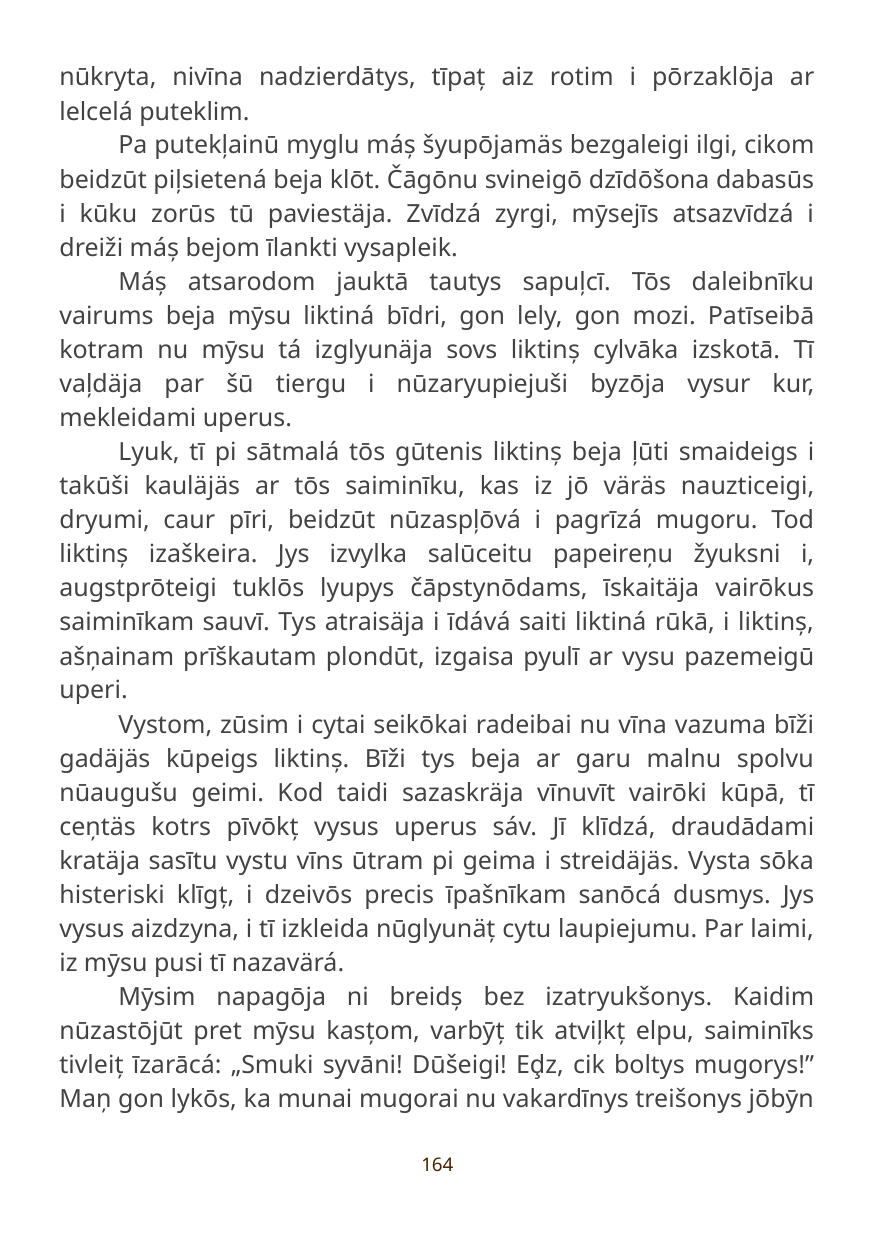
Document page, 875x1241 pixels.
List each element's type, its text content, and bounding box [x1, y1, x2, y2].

text Pa putekļainū myglu máș šyupōjamäs bezgaleigi ilgi, cikom beidzūt piļsietená beja klōt. Čāgōnu svineigō dzīdōšona dabasūs i kūku zorūs tū paviestäja. Zvīdzá zyrgi, mȳsejīs atsazvīdzá i dreiži máș bejom īlankti vysapleik. [59, 127, 815, 263]
text Vystom, zūsim i cytai seikōkai radeibai nu vīna vazuma bīži gadäjäs kūpeigs liktinș. Bīži tys beja ar garu malnu spolvu nūaugušu geimi. Kod taidi sazaskräja vīnuvīt vairōki kūpā, tī ceņtäs kotrs pīvōkț vysus uperus sáv. Jī klīdzá, draudādami kratäja sasītu vystu vīns ūtram pi geima i streidäjäs. Vysta sōka histeriski klīgț, i dzeivōs precis īpašnīkam sanōcá dusmys. Jys vysus aizdzyna, i tī izkleida nūglyunäț cytu laupiejumu. Par laimi, iz mȳsu pusi tī nazavärá. [59, 706, 815, 979]
text Lyuk, tī pi sātmalá tōs gūtenis liktinș beja ļūti smaideigs i takūši kauläjäs ar tōs saiminīku, kas iz jō väräs nauzticeigi, dryumi, caur pīri, beidzūt nūzaspļōvá i pagrīzá mugoru. Tod liktinș izaškeira. Jys izvylka salūceitu papeireņu žyuksni i, augstprōteigi tuklōs lyupys čāpstynōdams, īskaitäja vairōkus saiminīkam sauvī. Tys atraisäja i īdává saiti liktiná rūkā, i liktinș, ašņainam prīškautam plondūt, izgaisa pyulī ar vysu pazemeigū uperi. [59, 434, 815, 706]
text Mȳsim napagōja ni breidș bez izatryukšonys. Kaidim nūzastōjūt pret mȳsu kasțom, varbȳț tik atviļkț elpu, saiminīks tivleiț īzarācá: „Smuki syvāni! Dūšeigi! Eḑz, cik boltys mugorys!” Maņ gon lykōs, ka munai mugorai nu vakardīnys treišonys jōbȳn [59, 979, 815, 1115]
text Máș atsarodom jauktā tautys sapuļcī. Tōs daleibnīku vairums beja mȳsu liktiná bīdri, gon lely, gon mozi. Patīseibā kotram nu mȳsu tá izglyunäja sovs liktinș cylvāka izskotā. Tī vaļdäja par šū tiergu i nūzaryupiejuši byzōja vysur kur, mekleidami uperus. [59, 263, 815, 434]
text nūkryta, nivīna nadzierdātys, tīpaț aiz rotim i pōrzaklōja ar lelcelá puteklim. [59, 59, 815, 127]
